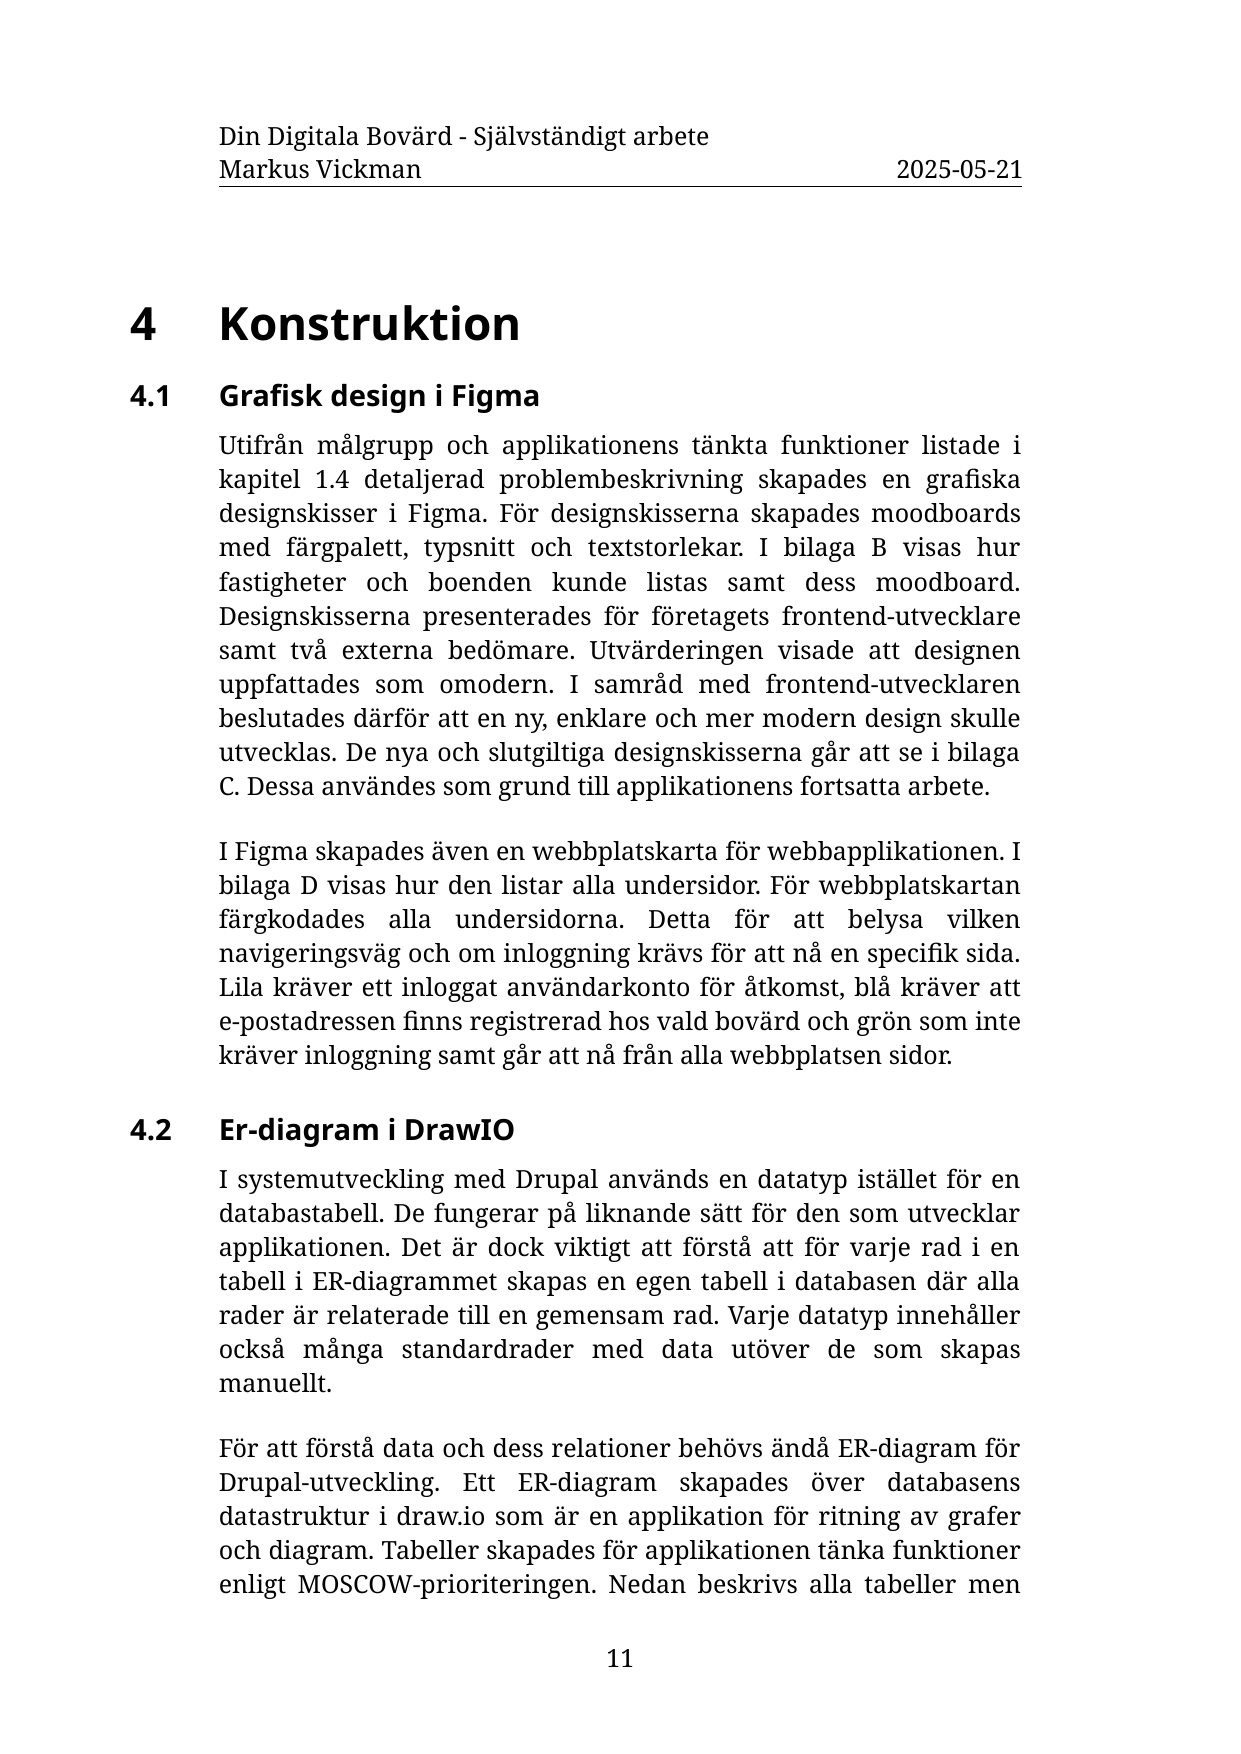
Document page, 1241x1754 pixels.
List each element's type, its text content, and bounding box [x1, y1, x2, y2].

subtitle Konstruktion [130, 291, 1022, 353]
text Utifrån målgrupp och applikationens tänkta funktioner listade i kapitel 1.4 detaljerad problembeskrivning skapades en grafiska designskisser i Figma. För designskisserna skapades moodboards med färgpalett, typsnitt och textstorlekar. I bilaga B visas hur fastigheter och boenden kunde listas samt dess moodboard. Designskisserna presenterades för företagets frontend-utvecklare samt två externa bedömare. Utvärderingen visade att designen uppfattades som omodern. I samråd med frontend-utvecklaren beslutades därför att en ny, enklare och mer modern design skulle utvecklas. De nya och slutgiltiga designskisserna går att se i bilaga C. Dessa användes som grund till applikationens fortsatta arbete. [218, 428, 1022, 803]
subtitle Grafisk design i Figma [130, 375, 1022, 415]
subtitle Er-diagram i DrawIO [130, 1109, 1022, 1149]
text I Figma skapades även en webbplatskarta för webbapplikationen. I bilaga D visas hur den listar alla undersidor. För webbplatskartan färgkodades alla undersidorna. Detta för att belysa vilken navigeringsväg och om inloggning krävs för att nå en specifik sida. Lila kräver ett inloggat användarkonto för åtkomst, blå kräver att e-postadressen finns registrerad hos vald bovärd och grön som inte kräver inloggning samt går att nå från alla webbplatsen sidor. [218, 833, 1022, 1072]
text För att förstå data och dess relationer behövs ändå ER-diagram för Drupal-utveckling. Ett ER-diagram skapades över databasens datastruktur i draw.io som är en applikation för ritning av grafer och diagram. Tabeller skapades för applikationen tänka funktioner enligt MOSCOW-prioriteringen. Nedan beskrivs alla tabeller men [218, 1431, 1022, 1601]
text I systemutveckling med Drupal används en datatyp istället för en databastabell. De fungerar på liknande sätt för den som utvecklar applikationen. Det är dock viktigt att förstå att för varje rad i en tabell i ER-diagrammet skapas en egen tabell i databasen där alla rader är relaterade till en gemensam rad. Varje datatyp innehåller också många standardrader med data utöver de som skapas manuellt. [218, 1162, 1022, 1400]
